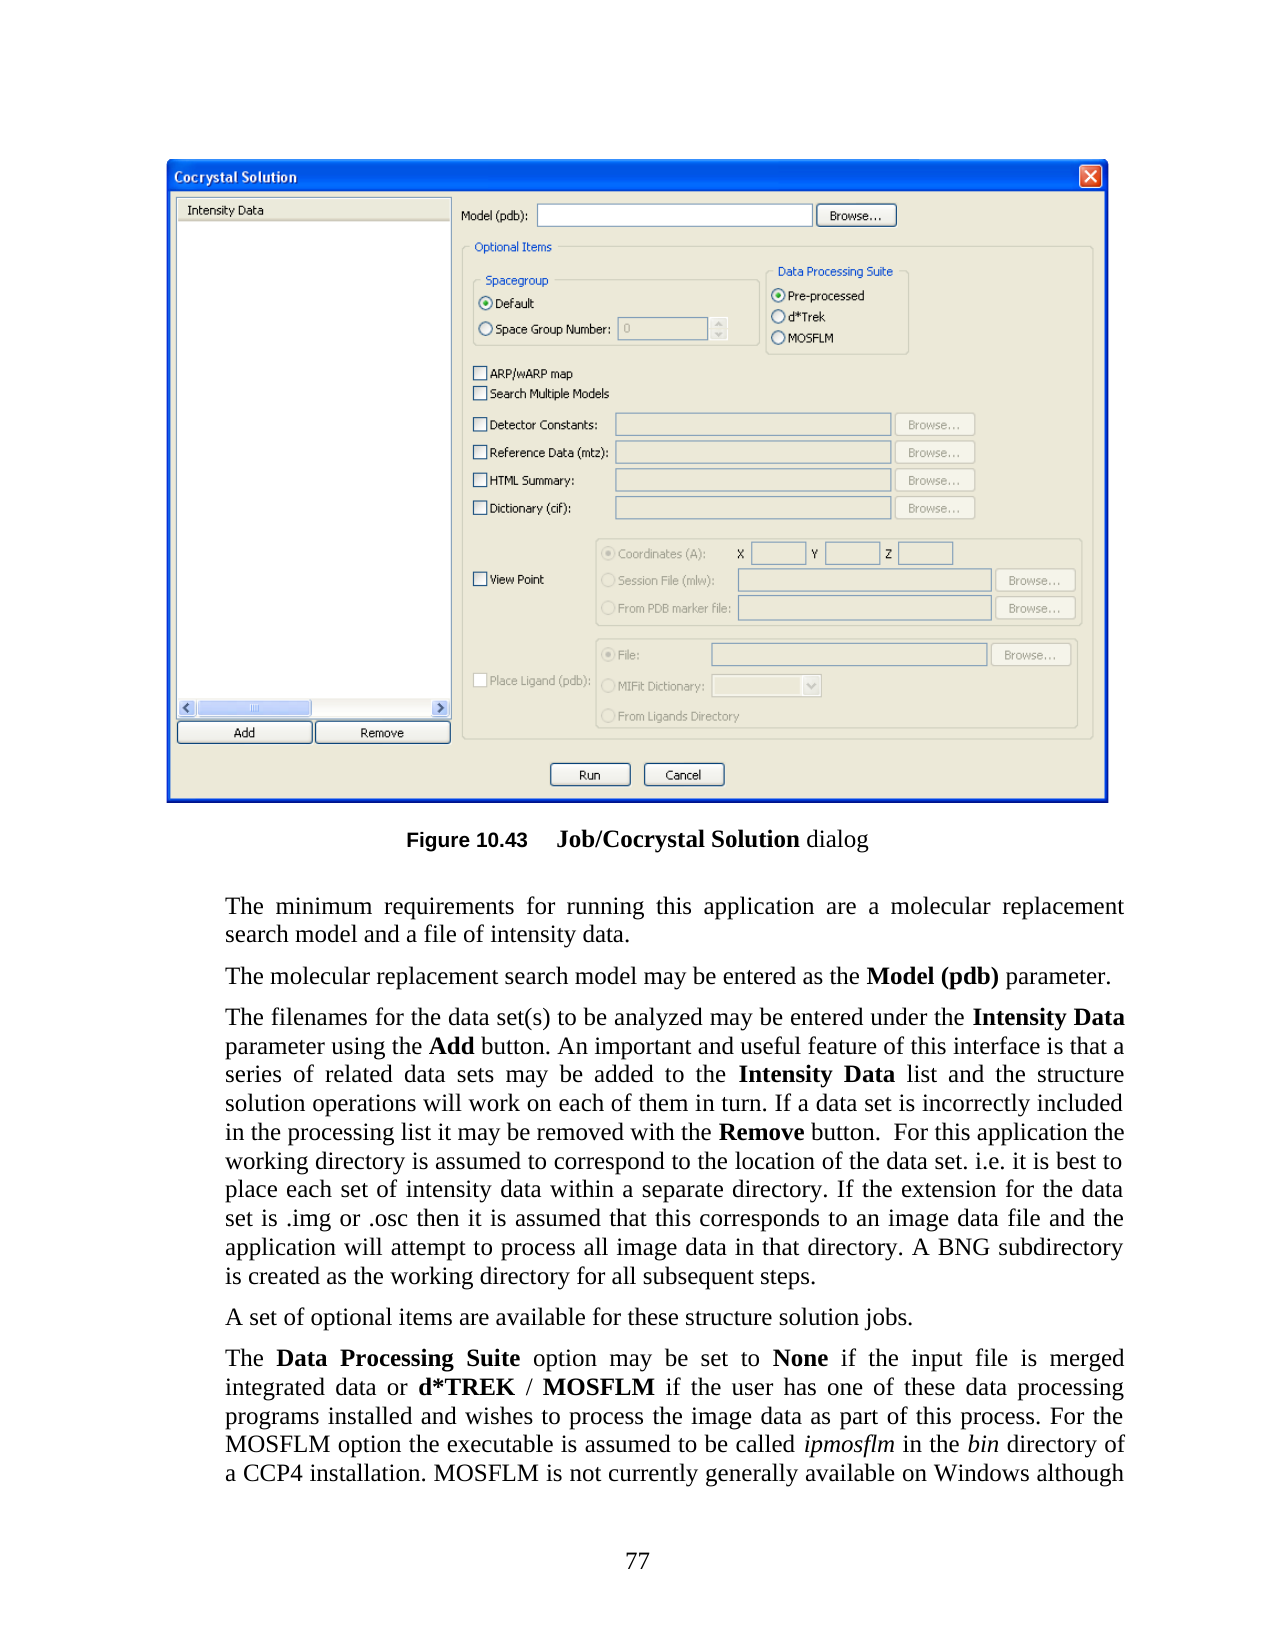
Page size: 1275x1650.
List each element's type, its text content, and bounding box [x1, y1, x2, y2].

text A set of optional items are available for these structure solution jobs. [225, 1302, 1125, 1331]
text The filenames for the data set(s) to be analyzed may be entered under the Intensity Data parameter using the Add button. An important and useful feature of this interface is that a series of related data sets may be added to the Intensity Data list and the structure solution operations will work on each of them in turn. If a data set is incorrectly included in the processing list it may be removed with the Remove button. For this application the working directory is assumed to correspond to the location of the data set. i.e. it is best to place each set of intensity data within a separate directory. If the extension for the data set is .img or .osc then it is assumed that this corresponds to an image data file and the application will attempt to process all image data in that directory. A BNG subdirectory is created as the working directory for all subsequent steps. [225, 1002, 1125, 1289]
text Figure 10.43 Job/Cocrystal Solution dialog [150, 824, 1125, 853]
text The Data Processing Suite option may be set to None if the input file is merged integrated data or d*TREK / MOSFLM if the user has one of these data processing programs installed and wishes to process the image data as part of this process. For the MOSFLM option the executable is assumed to be called ipmosflm in the bin directory of a CCP4 installation. MOSFLM is not currently generally available on Windows although [225, 1343, 1125, 1487]
text The minimum requirements for running this application are a molecular replacement search model and a file of intensity data. [225, 891, 1125, 948]
picture [166, 159, 1109, 803]
text The molecular replacement search model may be entered as the Model (pdb) parameter. [225, 961, 1125, 989]
